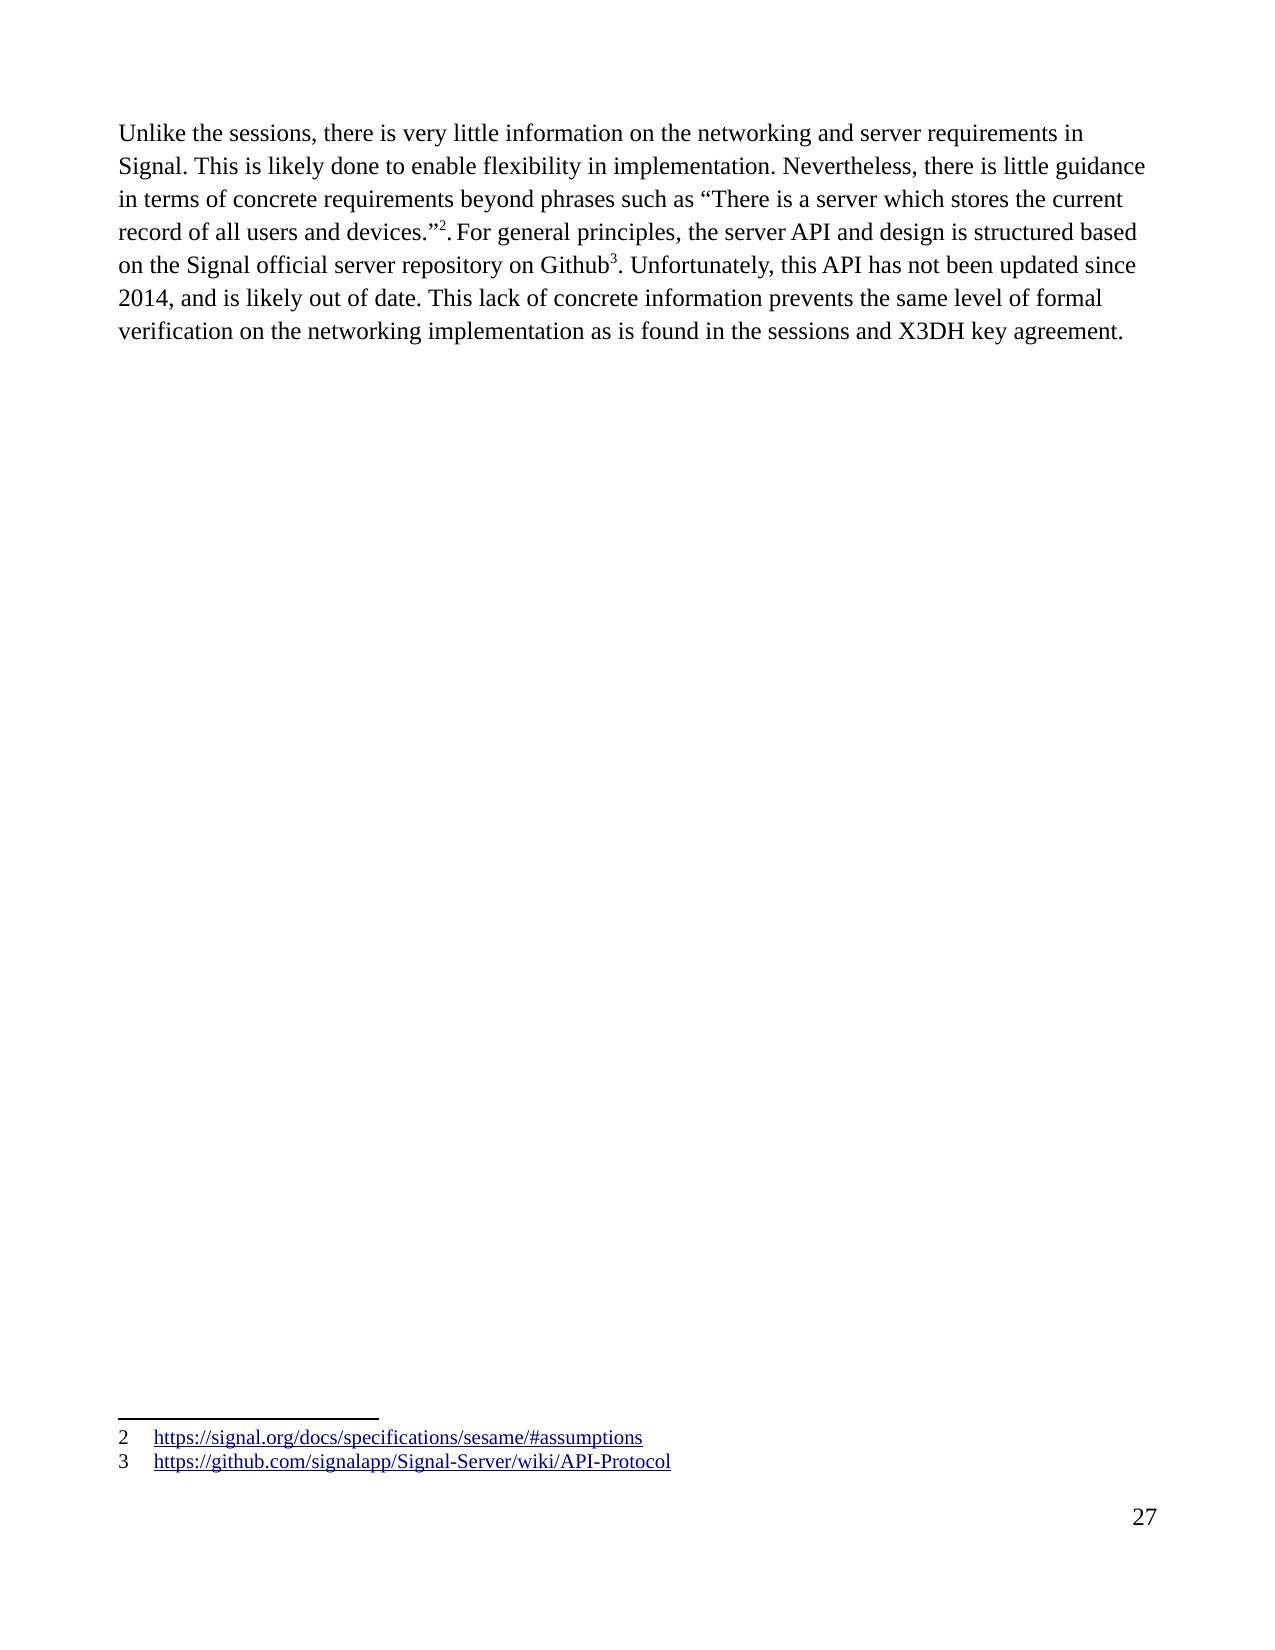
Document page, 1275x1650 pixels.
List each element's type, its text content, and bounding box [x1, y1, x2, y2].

text https://signal.org/docs/specifications/sesame/#assumptions [118, 1425, 1157, 1449]
text Unlike the sessions, there is very little information on the networking and server requirements in Signal. This is likely done to enable flexibility in implementation. Nevertheless, there is little guidance in terms of concrete requirements beyond phrases such as “There is a server which stores the current record of all users and devices.”. For general principles, the server API and design is structured based on the Signal official server repository on Github. Unfortunately, this API has not been updated since 2014, and is likely out of date. This lack of concrete information prevents the same level of formal verification on the networking implementation as is found in the sessions and X3DH key agreement. [118, 118, 1157, 345]
text https://github.com/signalapp/Signal-Server/wiki/API-Protocol [118, 1449, 1157, 1473]
